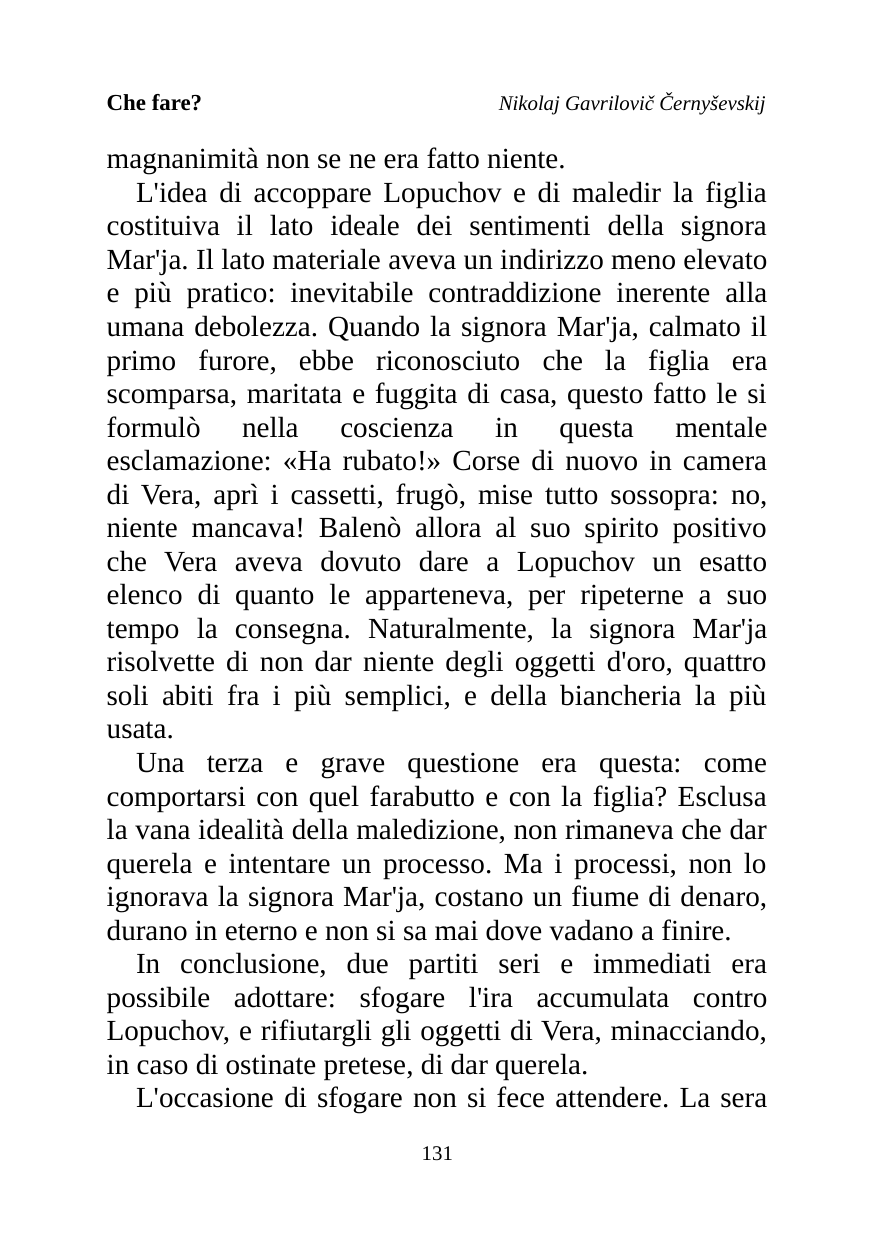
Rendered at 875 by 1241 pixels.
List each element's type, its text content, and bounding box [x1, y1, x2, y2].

text magnanimità non se ne era fatto niente. [106, 141, 768, 175]
text L'occasione di sfogare non si fece attendere. La sera [106, 1081, 768, 1114]
text In conclusione, due partiti seri e immediati era possibile adottare: sfogare l'ira accumulata contro Lopuchov, e rifiutargli gli oggetti di Vera, minacciando, in caso di ostinate pretese, di dar querela. [106, 946, 768, 1081]
text L'idea di accoppare Lopuchov e di maledir la figlia costituiva il lato ideale dei sentimenti della signora Mar'ja. Il lato materiale aveva un indirizzo meno elevato e più pratico: inevitabile contraddizione inerente alla umana debolezza. Quando la signora Mar'ja, calmato il primo furore, ebbe riconosciuto che la figlia era scomparsa, maritata e fuggita di casa, questo fatto le si formulò nella coscienza in questa mentale esclamazione: «Ha rubato!» Corse di nuovo in camera di Vera, aprì i cassetti, frugò, mise tutto sossopra: no, niente mancava! Balenò allora al suo spirito positivo che Vera aveva dovuto dare a Lopuchov un esatto elenco di quanto le apparteneva, per ripeterne a suo tempo la consegna. Naturalmente, la signora Mar'ja risolvette di non dar niente degli oggetti d'oro, quattro soli abiti fra i più semplici, e della biancheria la più usata. [106, 175, 768, 745]
text Una terza e grave questione era questa: come comportarsi con quel farabutto e con la figlia? Esclusa la vana idealità della maledizione, non rimaneva che dar querela e intentare un processo. Ma i processi, non lo ignorava la signora Mar'ja, costano un fiume di denaro, durano in eterno e non si sa mai dove vadano a finire. [106, 745, 768, 946]
